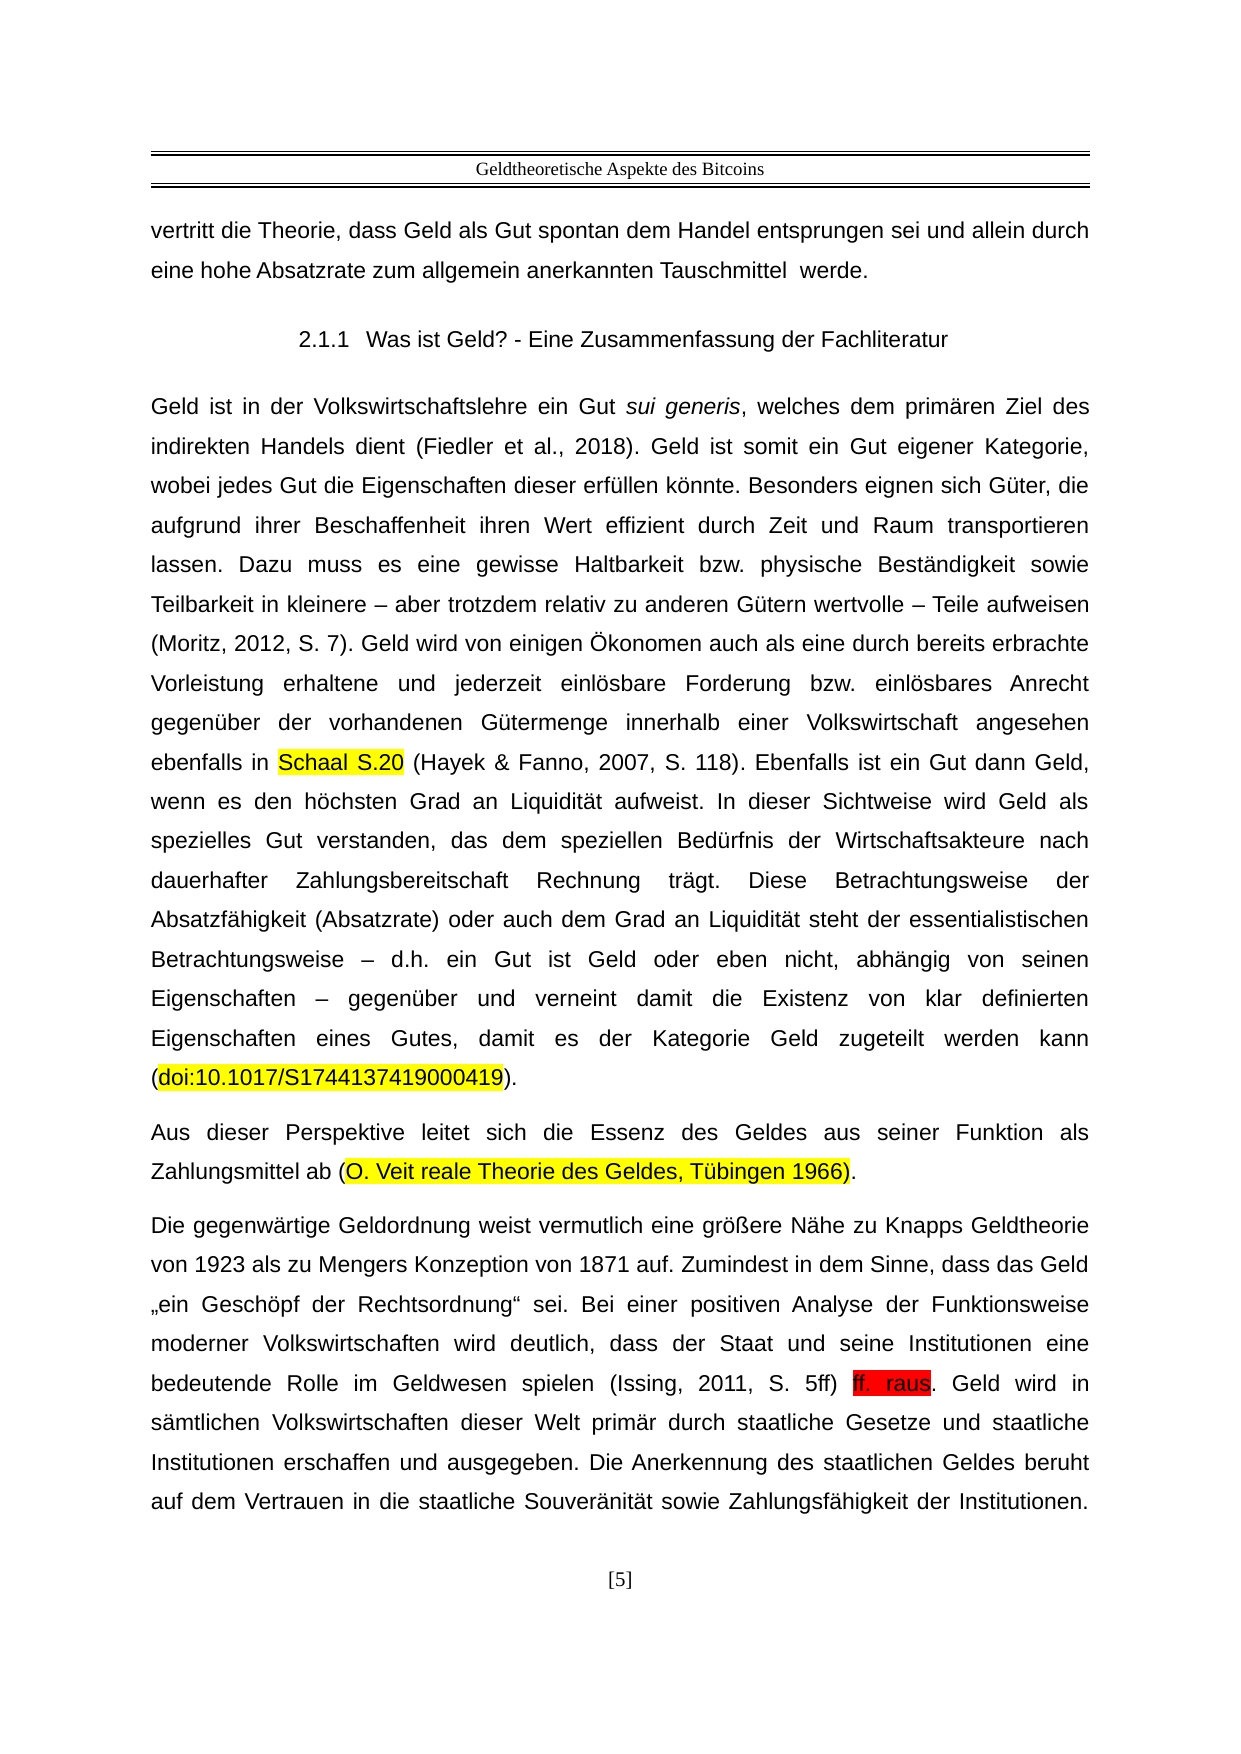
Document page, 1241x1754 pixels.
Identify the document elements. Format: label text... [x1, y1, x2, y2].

text Geld ist in der Volkswirtschaftslehre ein Gut sui generis, welches dem primären Ziel des indirekten Handels dient (Fiedler et al., 2018). Geld ist somit ein Gut eigener Kategorie, wobei jedes Gut die Eigenschaften dieser erfüllen könnte. Besonders eignen sich Güter, die aufgrund ihrer Beschaffenheit ihren Wert effizient durch Zeit und Raum transportieren lassen. Dazu muss es eine gewisse Haltbarkeit bzw. physische Beständigkeit sowie Teilbarkeit in kleinere – aber trotzdem relativ zu anderen Gütern wertvolle – Teile aufweisen (Moritz, 2012, S. 7). Geld wird von einigen Ökonomen auch als eine durch bereits erbrachte Vorleistung erhaltene und jederzeit einlösbare Forderung bzw. einlösbares Anrecht gegenüber der vorhandenen Gütermenge innerhalb einer Volkswirtschaft angesehen ebenfalls in Schaal S.20 (Hayek & Fanno, 2007, S. 118). Ebenfalls ist ein Gut dann Geld, wenn es den höchsten Grad an Liquidität aufweist. In dieser Sichtweise wird Geld als spezielles Gut verstanden, das dem speziellen Bedürfnis der Wirtschaftsakteure nach dauerhafter Zahlungsbereitschaft Rechnung trägt. Diese Betrachtungsweise der Absatzfähigkeit (Absatzrate) oder auch dem Grad an Liquidität steht der essentialistischen Betrachtungsweise – d.h. ein Gut ist Geld oder eben nicht, abhängig von seinen Eigenschaften – gegenüber und verneint damit die Existenz von klar definierten Eigenschaften eines Gutes, damit es der Kategorie Geld zugeteilt werden kann (doi:10.1017/S1744137419000419). [151, 393, 1090, 1091]
subtitle Was ist Geld? - Eine Zusammenfassung der Fachliteratur [151, 326, 1090, 352]
text vertritt die Theorie, dass Geld als Gut spontan dem Handel entsprungen sei und allein durch eine hohe Absatzrate zum allgemein anerkannten Tauschmittel werde. [151, 217, 1090, 283]
text Die gegenwärtige Geldordnung weist vermutlich eine größere Nähe zu Knapps Geldtheorie von 1923 als zu Mengers Konzeption von 1871 auf. Zumindest in dem Sinne, dass das Geld „ein Geschöpf der Rechtsordnung“ sei. Bei einer positiven Analyse der Funktionsweise moderner Volkswirtschaften wird deutlich, dass der Staat und seine Institutionen eine bedeutende Rolle im Geldwesen spielen (Issing, 2011, S. 5ff) ff. raus. Geld wird in sämtlichen Volkswirtschaften dieser Welt primär durch staatliche Gesetze und staatliche Institutionen erschaffen und ausgegeben. Die Anerkennung des staatlichen Geldes beruht auf dem Vertrauen in die staatliche Souveränität sowie Zahlungsfähigkeit der Institutionen. [151, 1212, 1090, 1515]
text Aus dieser Perspektive leitet sich die Essenz des Geldes aus seiner Funktion als Zahlungsmittel ab (O. Veit reale Theorie des Geldes, Tübingen 1966). [151, 1118, 1090, 1184]
